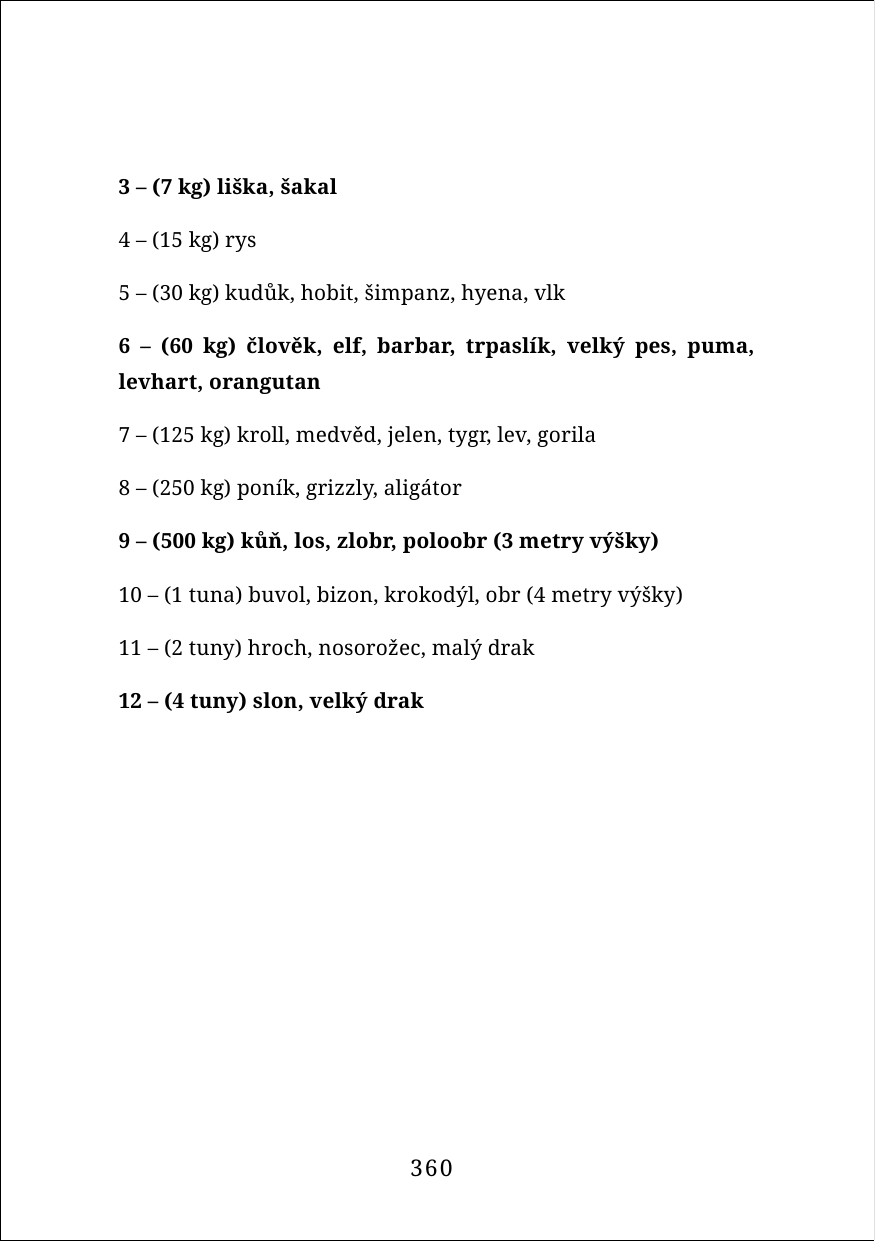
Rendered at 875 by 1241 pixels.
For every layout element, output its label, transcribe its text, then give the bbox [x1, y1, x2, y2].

text 4 – (15 kg) rys [118, 225, 756, 253]
text 3 – (7 kg) liška, šakal [118, 172, 756, 200]
text 11 – (2 tuny) hroch, nosorožec, malý drak [118, 633, 756, 662]
text 8 – (250 kg) poník, grizzly, aligátor [118, 473, 756, 502]
text 6 – (60 kg) člověk, elf, barbar, trpaslík, velký pes, puma, levhart, orangutan [118, 331, 756, 395]
text 10 – (1 tuna) buvol, bizon, krokodýl, obr (4 metry výšky) [118, 580, 756, 608]
text 7 – (125 kg) kroll, medvěd, jelen, tygr, lev, gorila [118, 420, 756, 449]
text 5 – (30 kg) kudůk, hobit, šimpanz, hyena, vlk [118, 278, 756, 307]
text 12 – (4 tuny) slon, velký drak [118, 686, 756, 715]
text 9 – (500 kg) kůň, los, zlobr, poloobr (3 metry výšky) [118, 527, 756, 555]
